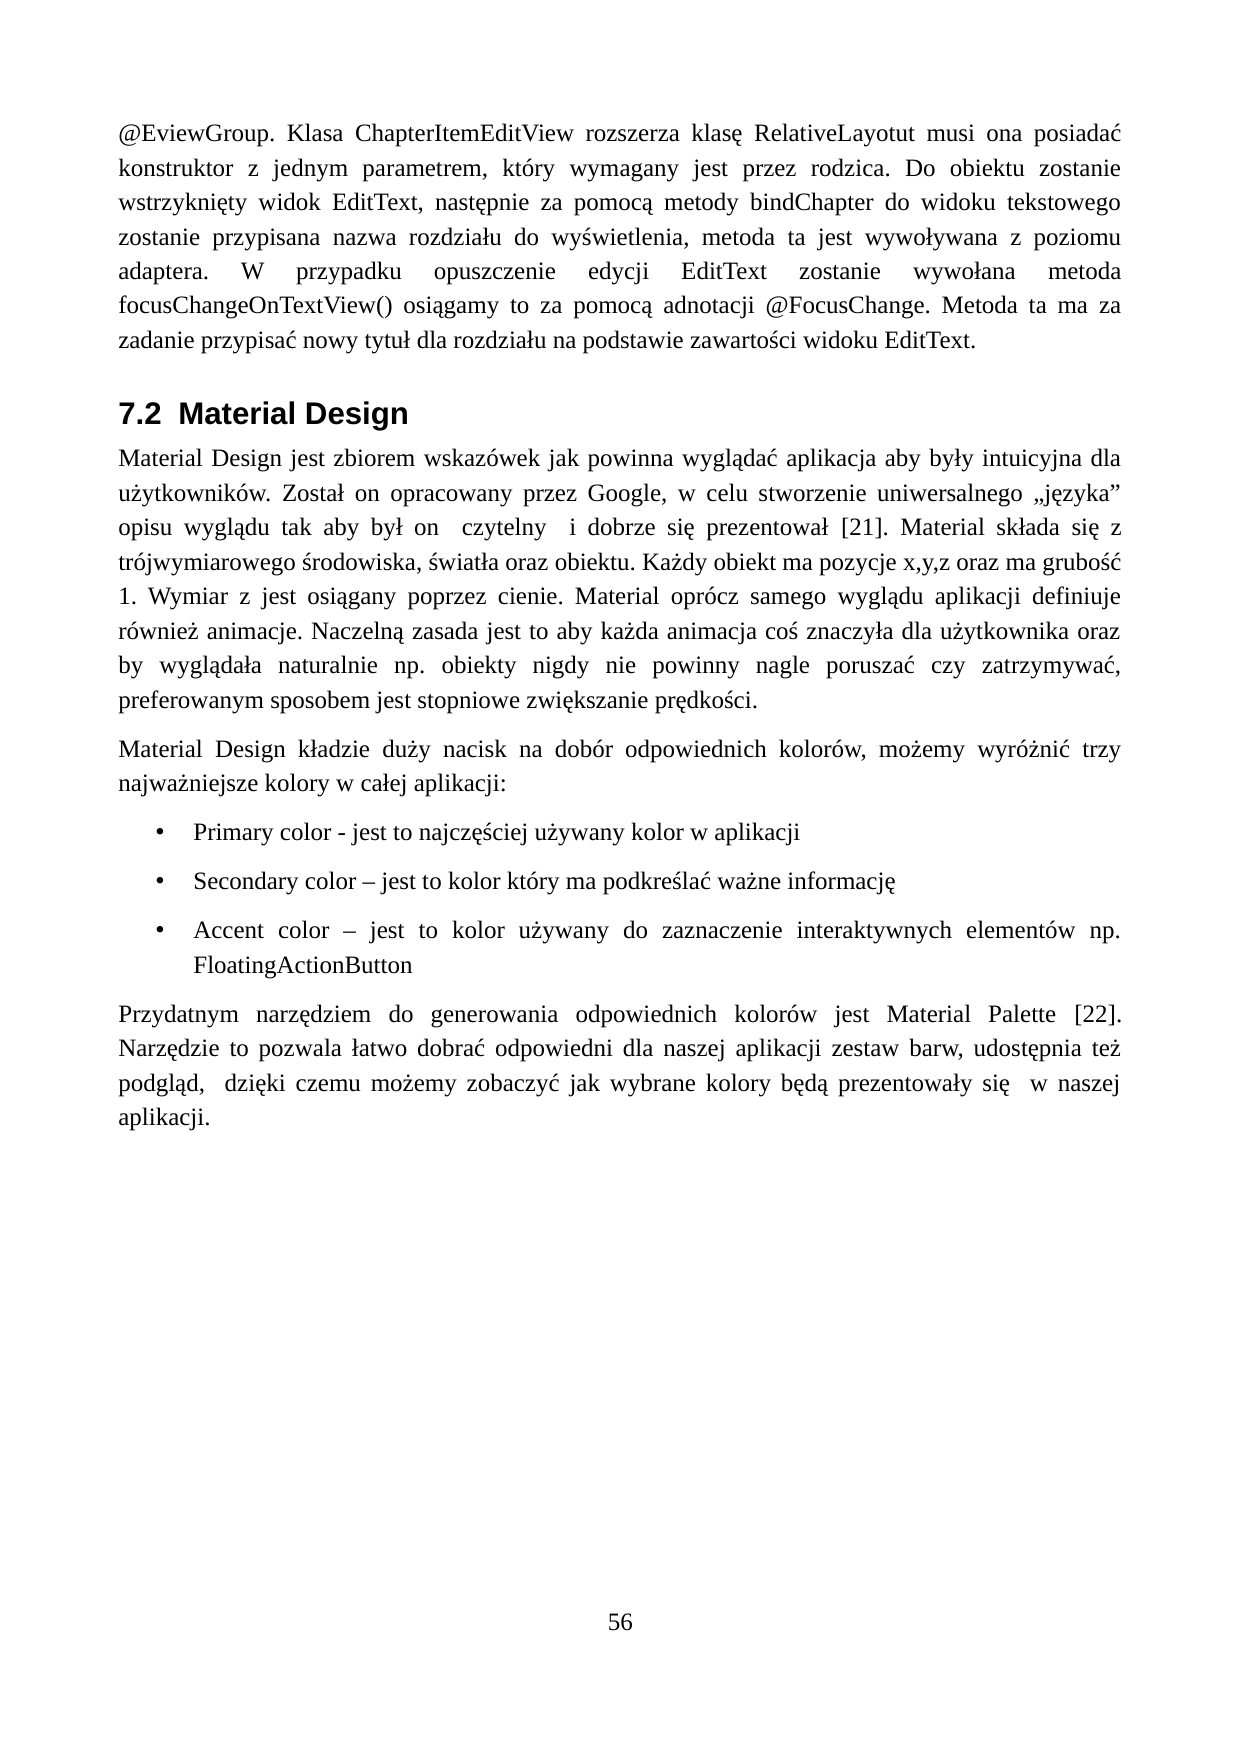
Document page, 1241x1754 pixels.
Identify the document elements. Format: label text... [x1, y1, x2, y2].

text Material Design jest zbiorem wskazówek jak powinna wyglądać aplikacja aby były intuicyjna dla użytkowników. Został on opracowany przez Google, w celu stworzenie uniwersalnego „języka” opisu wyglądu tak aby był on czytelny i dobrze się prezentował [21]. Material składa się z trójwymiarowego środowiska, światła oraz obiektu. Każdy obiekt ma pozycje x,y,z oraz ma grubość 1. Wymiar z jest osiągany poprzez cienie. Material oprócz samego wyglądu aplikacji definiuje również animacje. Naczelną zasada jest to aby każda animacja coś znaczyła dla użytkownika oraz by wyglądała naturalnie np. obiekty nigdy nie powinny nagle poruszać czy zatrzymywać, preferowanym sposobem jest stopniowe zwiększanie prędkości. [118, 443, 1122, 713]
text Przydatnym narzędziem do generowania odpowiednich kolorów jest Material Palette [22]. Narzędzie to pozwala łatwo dobrać odpowiedni dla naszej aplikacji zestaw barw, udostępnia też podgląd, dzięki czemu możemy zobaczyć jak wybrane kolory będą prezentowały się w naszej aplikacji. [118, 999, 1122, 1131]
list Secondary color – jest to kolor który ma podkreślać ważne informację [156, 866, 1122, 895]
text Material Design kładzie duży nacisk na dobór odpowiednich kolorów, możemy wyróżnić trzy najważniejsze kolory w całej aplikacji: [118, 734, 1122, 797]
text @EviewGroup. Klasa ChapterItemEditView rozszerza klasę RelativeLayotut musi ona posiadać konstruktor z jednym parametrem, który wymagany jest przez rodzica. Do obiektu zostanie wstrzyknięty widok EditText, następnie za pomocą metody bindChapter do widoku tekstowego zostanie przypisana nazwa rozdziału do wyświetlenia, metoda ta jest wywoływana z poziomu adaptera. W przypadku opuszczenie edycji EditText zostanie wywołana metoda focusChangeOnTextView() osiągamy to za pomocą adnotacji @FocusChange. Metoda ta ma za zadanie przypisać nowy tytuł dla rozdziału na podstawie zawartości widoku EditText. [118, 118, 1122, 354]
list Primary color - jest to najczęściej używany kolor w aplikacji [156, 817, 1122, 846]
subtitle Material Design [118, 395, 1122, 431]
list Accent color – jest to kolor używany do zaznaczenie interaktywnych elementów np. FloatingActionButton [156, 915, 1122, 979]
